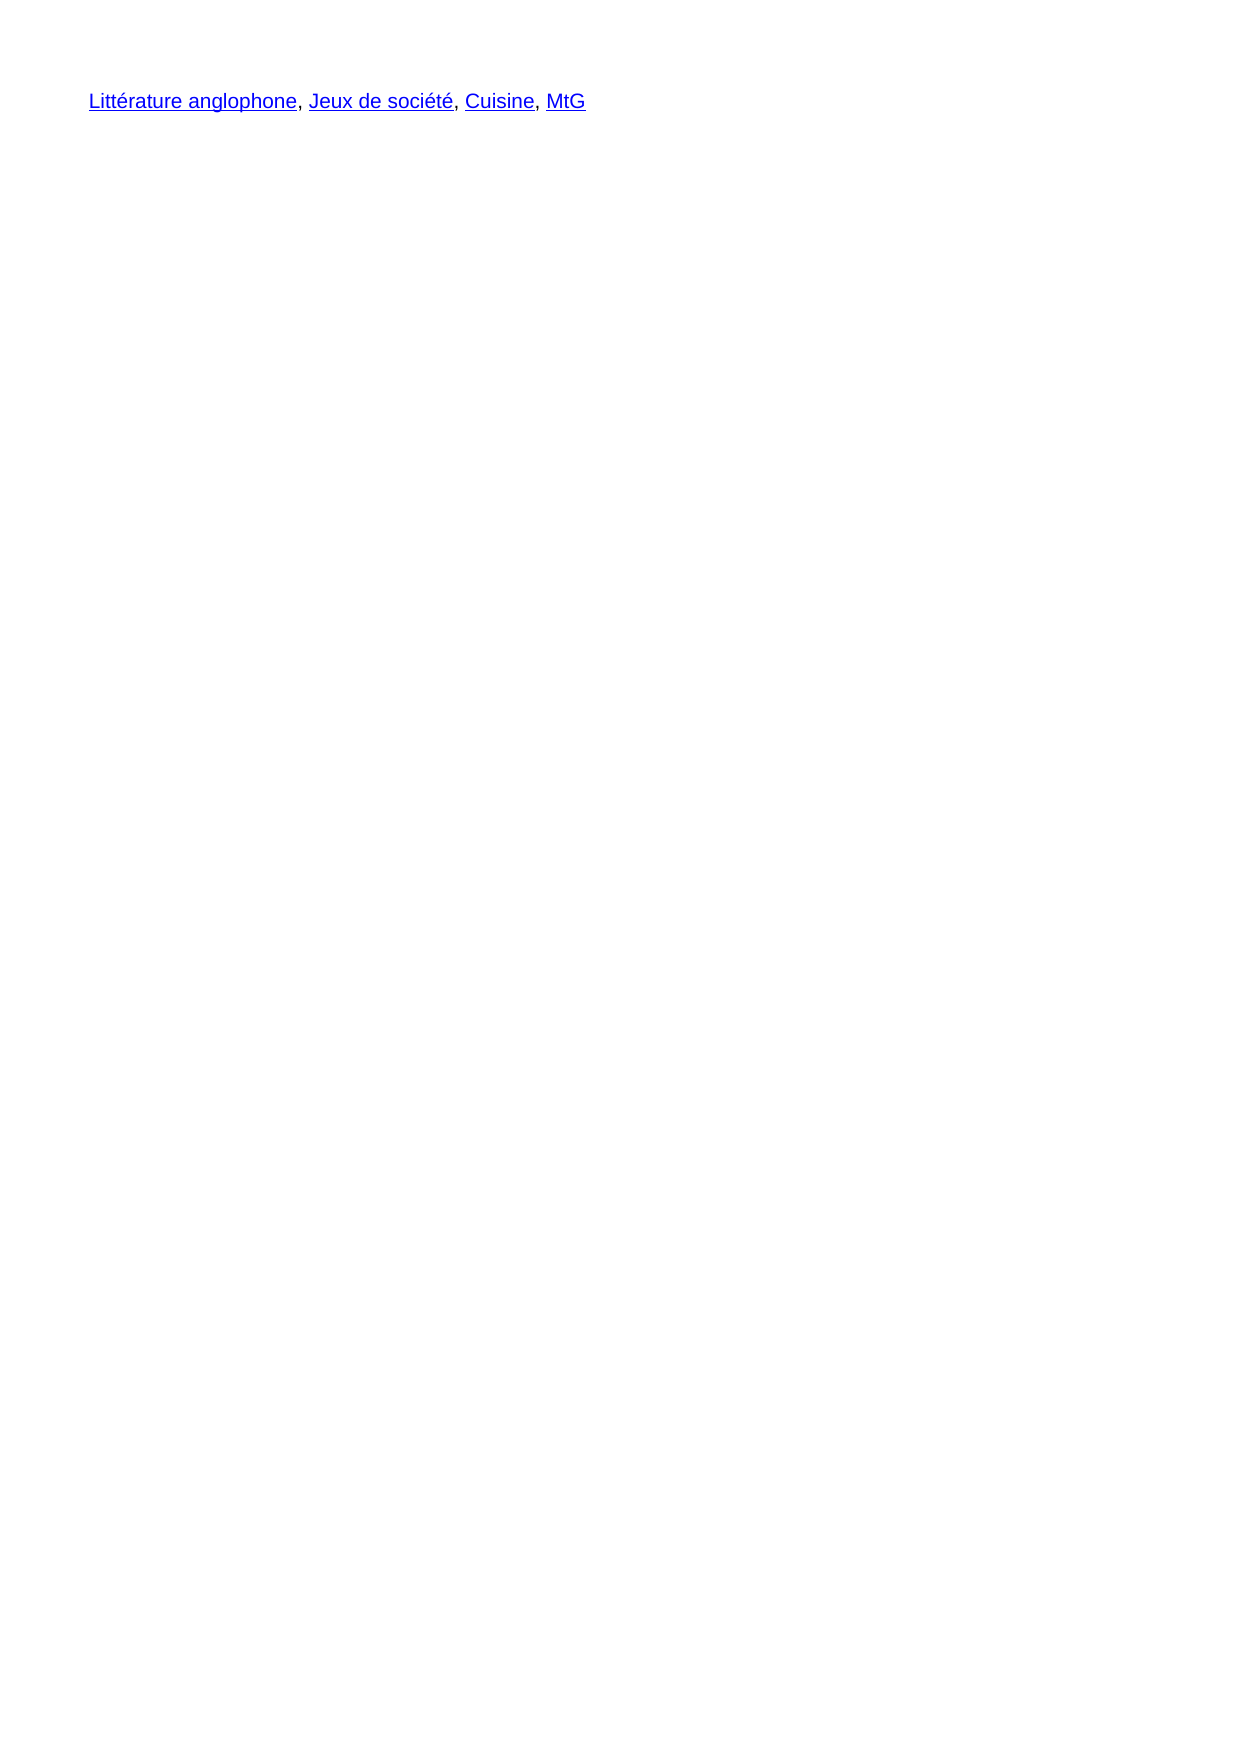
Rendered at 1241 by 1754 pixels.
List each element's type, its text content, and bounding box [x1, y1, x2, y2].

text Littérature anglophone, Jeux de société, Cuisine, MtG [89, 89, 1152, 113]
